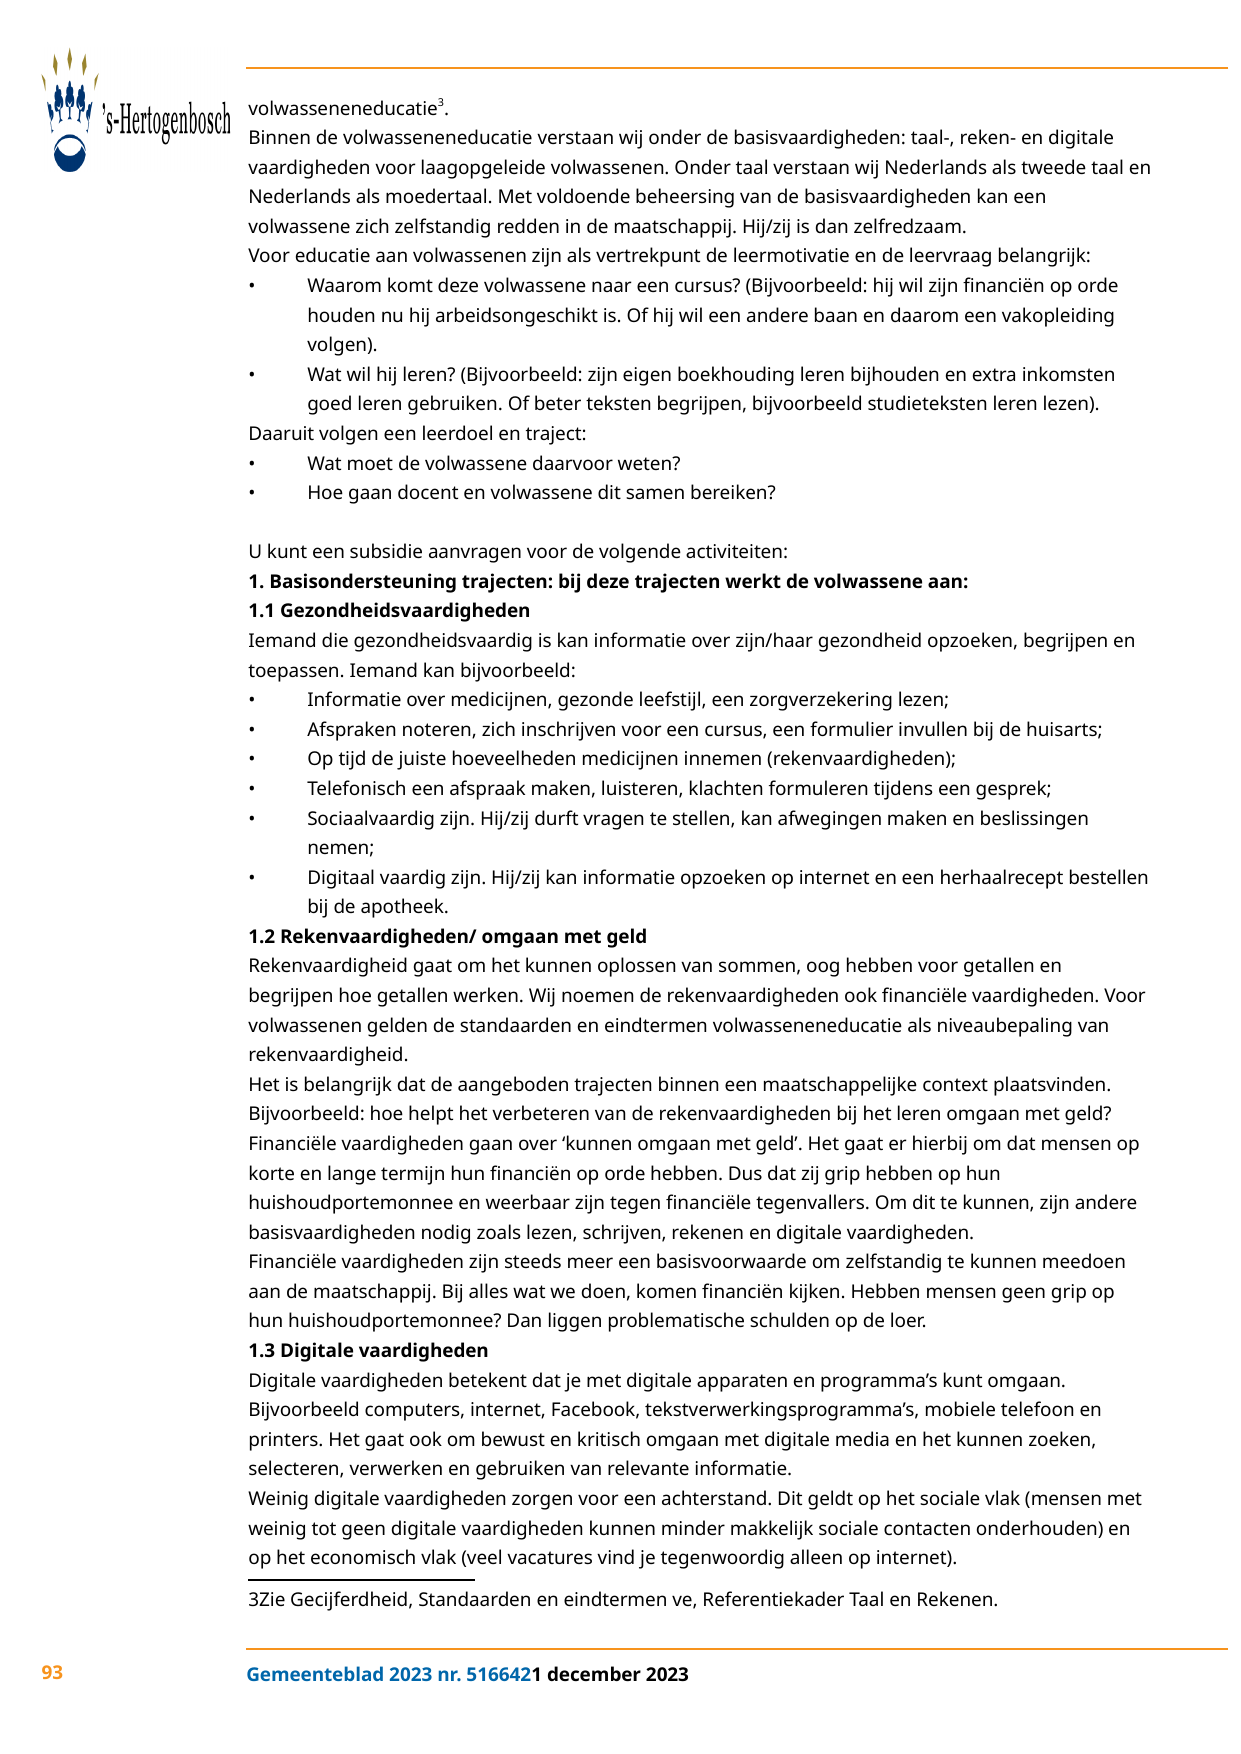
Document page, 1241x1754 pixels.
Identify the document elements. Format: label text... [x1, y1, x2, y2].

picture [41, 47, 231, 172]
list Waarom komt deze volwassene naar een cursus? (Bijvoorbeeld: hij wil zijn financiën op orde houden nu hij arbeidsongeschikt is. Of hij wil een andere baan en daarom een vakopleiding volgen). [248, 272, 1152, 357]
text Daaruit volgen een leerdoel en traject: [248, 420, 1152, 446]
text Weinig digitale vaardigheden zorgen voor een achterstand. Dit geldt op het sociale vlak (mensen met weinig tot geen digitale vaardigheden kunnen minder makkelijk sociale contacten onderhouden) en op het economisch vlak (veel vacatures vind je tegenwoordig alleen op internet). [248, 1485, 1152, 1570]
text 1.2 Rekenvaardigheden/ omgaan met geld [248, 923, 1152, 949]
text Rekenvaardigheid gaat om het kunnen oplossen van sommen, oog hebben voor getallen en begrijpen hoe getallen werken. Wij noemen de rekenvaardigheden ook financiële vaardigheden. Voor volwassenen gelden de standaarden en eindtermen volwasseneneducatie als niveaubepaling van rekenvaardigheid. [248, 953, 1152, 1067]
text Binnen de volwasseneneducatie verstaan wij onder de basisvaardigheden: taal-, reken- en digitale vaardigheden voor laagopgeleide volwassenen. Onder taal verstaan wij Nederlands als tweede taal en Nederlands als moedertaal. Met voldoende beheersing van de basisvaardigheden kan een volwassene zich zelfstandig redden in de maatschappij. Hij/zij is dan zelfredzaam. [248, 124, 1152, 239]
text 1.3 Digitale vaardigheden [248, 1337, 1152, 1363]
text Iemand die gezondheidsvaardig is kan informatie over zijn/haar gezondheid opzoeken, begrijpen en toepassen. Iemand kan bijvoorbeeld: [248, 627, 1152, 683]
text Digitale vaardigheden betekent dat je met digitale apparaten en programma’s kunt omgaan. Bijvoorbeeld computers, internet, Facebook, tekstverwerkingsprogramma’s, mobiele telefoon en printers. Het gaat ook om bewust en kritisch omgaan met digitale media en het kunnen zoeken, selecteren, verwerken en gebruiken van relevante informatie. [248, 1367, 1152, 1481]
list Informatie over medicijnen, gezonde leefstijl, een zorgverzekering lezen; [248, 686, 1152, 712]
list Hoe gaan docent en volwassene dit samen bereiken? [248, 479, 1152, 505]
text Financiële vaardigheden zijn steeds meer een basisvoorwaarde om zelfstandig te kunnen meedoen aan de maatschappij. Bij alles wat we doen, komen financiën kijken. Hebben mensen geen grip op hun huishoudportemonnee? Dan liggen problematische schulden op de loer. [248, 1248, 1152, 1333]
text Het is belangrijk dat de aangeboden trajecten binnen een maatschappelijke context plaatsvinden. Bijvoorbeeld: hoe helpt het verbeteren van de rekenvaardigheden bij het leren omgaan met geld? [248, 1071, 1152, 1126]
list Wat wil hij leren? (Bijvoorbeeld: zijn eigen boekhouding leren bijhouden en extra inkomsten goed leren gebruiken. Of beter teksten begrijpen, bijvoorbeeld studieteksten leren lezen). [248, 361, 1152, 416]
list Afspraken noteren, zich inschrijven voor een cursus, een formulier invullen bij de huisarts; [248, 716, 1152, 742]
list Op tijd de juiste hoeveelheden medicijnen innemen (rekenvaardigheden); [248, 746, 1152, 771]
text 1. Basisondersteuning trajecten: bij deze trajecten werkt de volwassene aan: [248, 568, 1152, 594]
list Telefonisch een afspraak maken, luisteren, klachten formuleren tijdens een gesprek; [248, 775, 1152, 801]
text U kunt een subsidie aanvragen voor de volgende activiteiten: [248, 538, 1152, 564]
text 1.1 Gezondheidsvaardigheden [248, 598, 1152, 623]
list Sociaalvaardig zijn. Hij/zij durft vragen te stellen, kan afwegingen maken en beslissingen nemen; [248, 805, 1152, 860]
list Wat moet de volwassene daarvoor weten? [248, 450, 1152, 476]
text Voor educatie aan volwassenen zijn als vertrekpunt de leermotivatie en de leervraag belangrijk: [248, 243, 1152, 268]
text volwasseneneducatie. [248, 95, 1152, 121]
list Digitaal vaardig zijn. Hij/zij kan informatie opzoeken op internet en een herhaalrecept bestellen bij de apotheek. [248, 864, 1152, 919]
text Financiële vaardigheden gaan over ‘kunnen omgaan met geld’. Het gaat er hierbij om dat mensen op korte en lange termijn hun financiën op orde hebben. Dus dat zij grip hebben op hun huishoudportemonnee en weerbaar zijn tegen financiële tegenvallers. Om dit te kunnen, zijn andere basisvaardigheden nodig zoals lezen, schrijven, rekenen en digitale vaardigheden. [248, 1130, 1152, 1245]
text Zie Gecijferdheid, Standaarden en eindtermen ve, Referentiekader Taal en Rekenen. [248, 1586, 1152, 1612]
